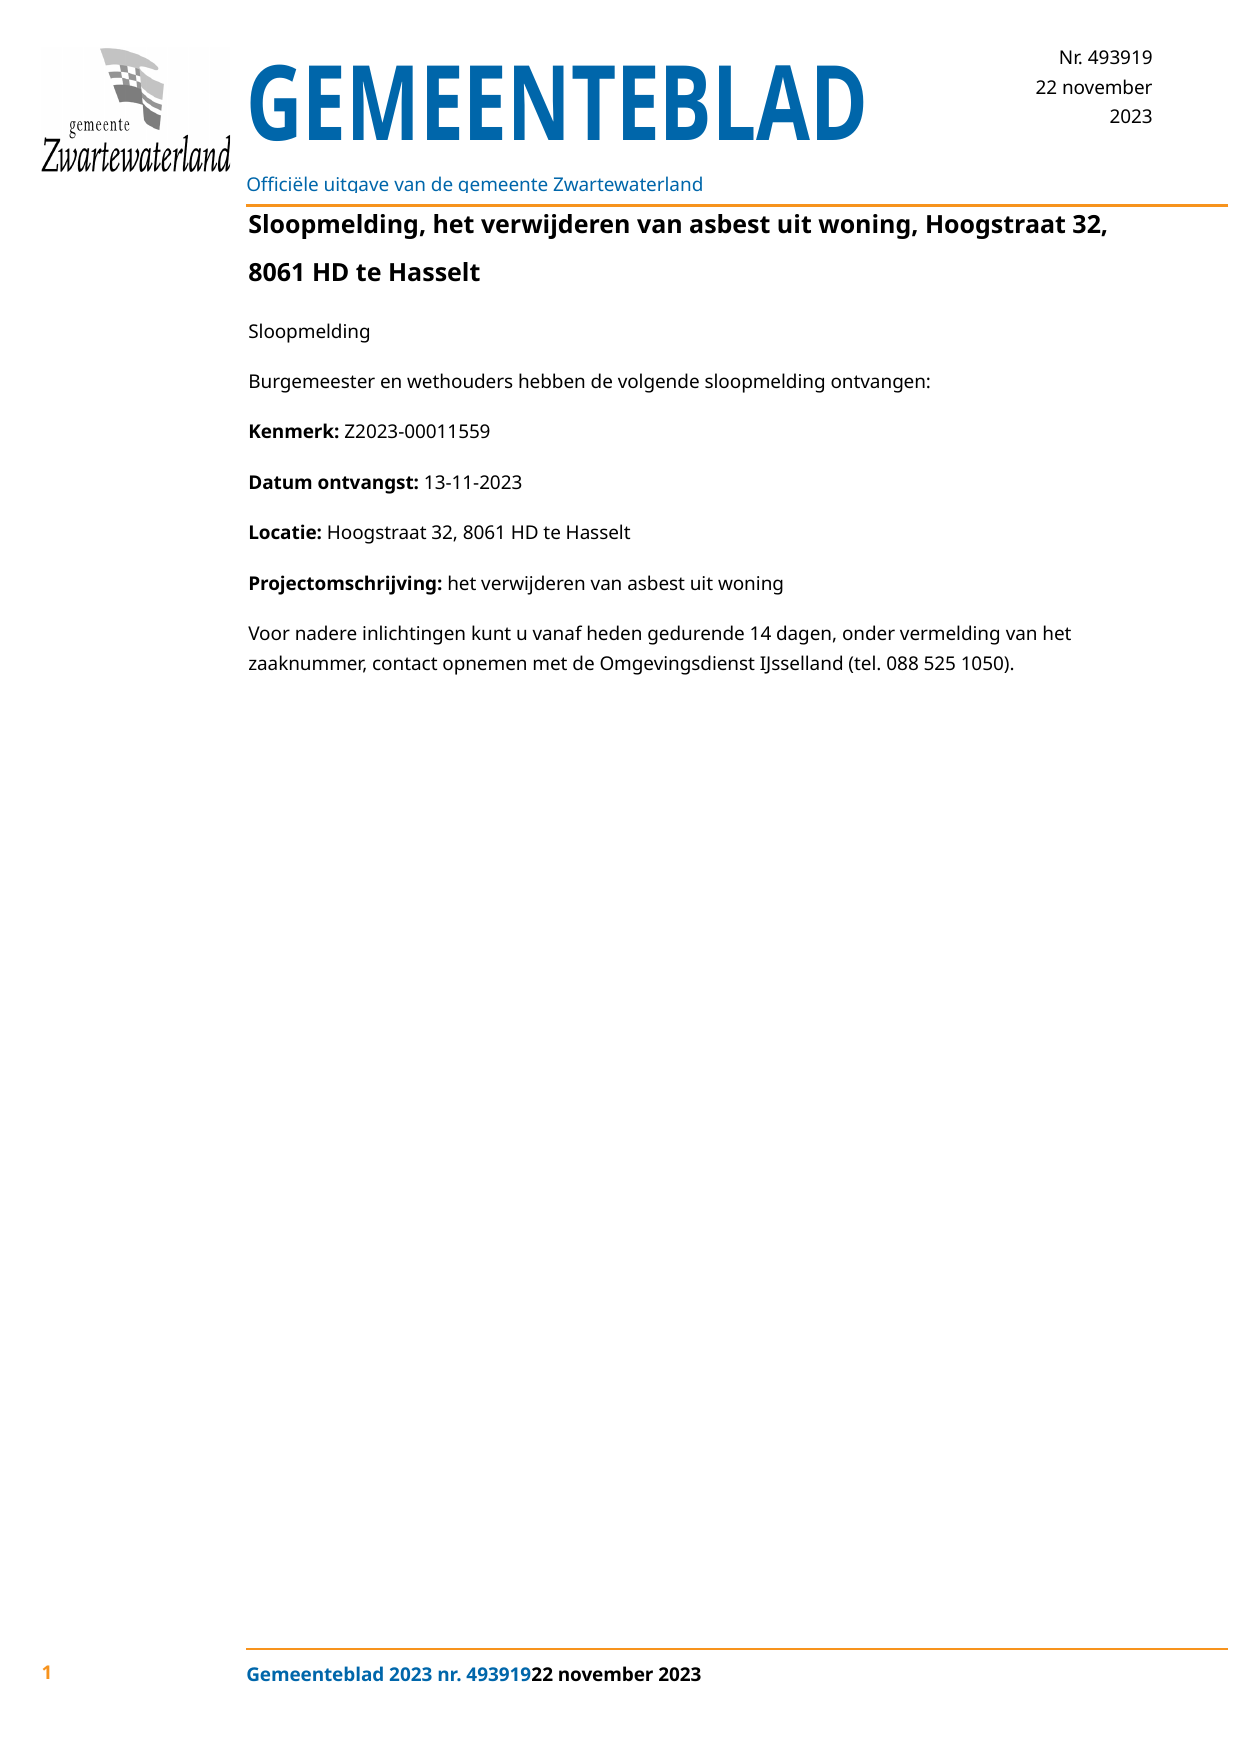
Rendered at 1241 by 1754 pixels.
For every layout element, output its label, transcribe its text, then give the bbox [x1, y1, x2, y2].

text Sloopmelding [248, 318, 1152, 344]
text Voor nadere inlichtingen kunt u vanaf heden gedurende 14 dagen, onder vermelding van het zaaknummer, contact opnemen met de Omgevingsdienst IJsselland (tel. 088 525 1050). [248, 620, 1152, 676]
picture [41, 47, 231, 172]
text Burgemeester en wethouders hebben de volgende sloopmelding ontvangen: [248, 368, 1152, 394]
text Sloopmelding, het verwijderen van asbest uit woning, Hoogstraat 32, 8061 HD te Hasselt [248, 207, 1152, 288]
text Locatie: Hoogstraat 32, 8061 HD te Hasselt [248, 519, 1152, 545]
text Kenmerk: Z2023-00011559 [248, 419, 1152, 444]
text Projectomschrijving: het verwijderen van asbest uit woning [248, 570, 1152, 596]
text Datum ontvangst: 13-11-2023 [248, 469, 1152, 495]
